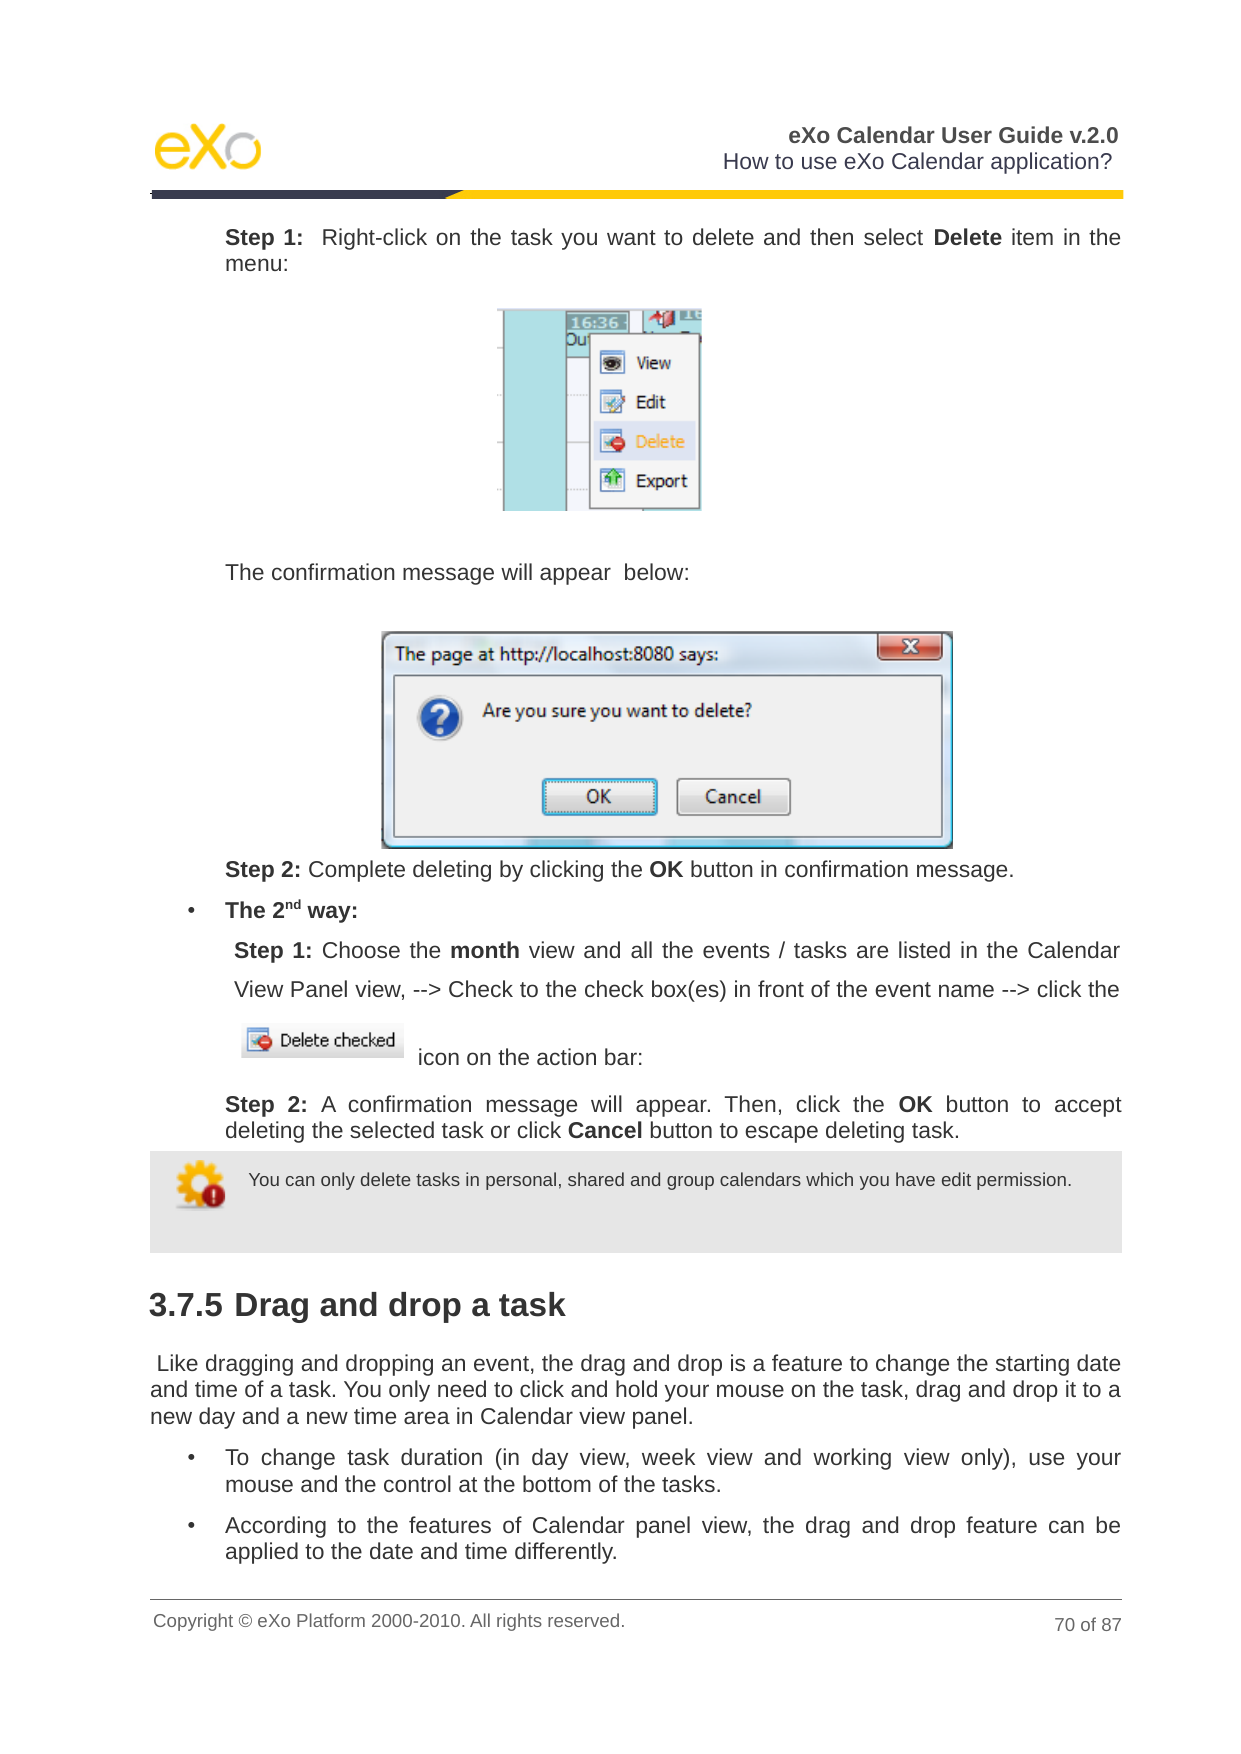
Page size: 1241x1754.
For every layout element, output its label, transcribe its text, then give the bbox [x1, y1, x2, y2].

list Step 1: Right-click on the task you want to delete and then select Delete item in the menu: [187, 223, 1122, 276]
picture [497, 308, 702, 511]
list The 2nd way: [187, 897, 1122, 924]
list Step 2: A confirmation message will appear. Then, click the OK button to accept deleting the selected task or click Cancel button to escape deleting task. [187, 1091, 1122, 1143]
picture [151, 190, 1124, 199]
list Step 2: Complete deleting by clicking the OK button in confirmation message. [187, 849, 1122, 882]
subtitle Drag and drop a task [148, 1285, 1122, 1323]
picture [175, 1160, 226, 1211]
picture [155, 123, 262, 170]
table_header You can only delete tasks in personal, shared and group calendars which you have edit permission. [242, 1151, 1122, 1253]
picture [381, 631, 953, 849]
list To change task duration (in day view, week view and working view only), use your mouse and the control at the bottom of the tasks. [187, 1444, 1122, 1497]
list The confirmation message will appear below: [187, 559, 1122, 585]
text Like dragging and dropping an event, the drag and drop is a feature to change the starting date and time of a task. You only need to click and hold your mouse on the task, drag and drop it to a new day and a new time area in Calendar view panel. [150, 1350, 1122, 1429]
picture [241, 1023, 404, 1058]
list According to the features of Calendar panel view, the drag and drop feature can be applied to the date and time differently. [187, 1512, 1122, 1564]
list Step 1: Choose the month view and all the events / tasks are listed in the Calendar View Panel view, --> Check to the check box(es) in front of the event name --> click the icon on the action bar: [196, 937, 1122, 1070]
table_header [150, 1151, 242, 1253]
